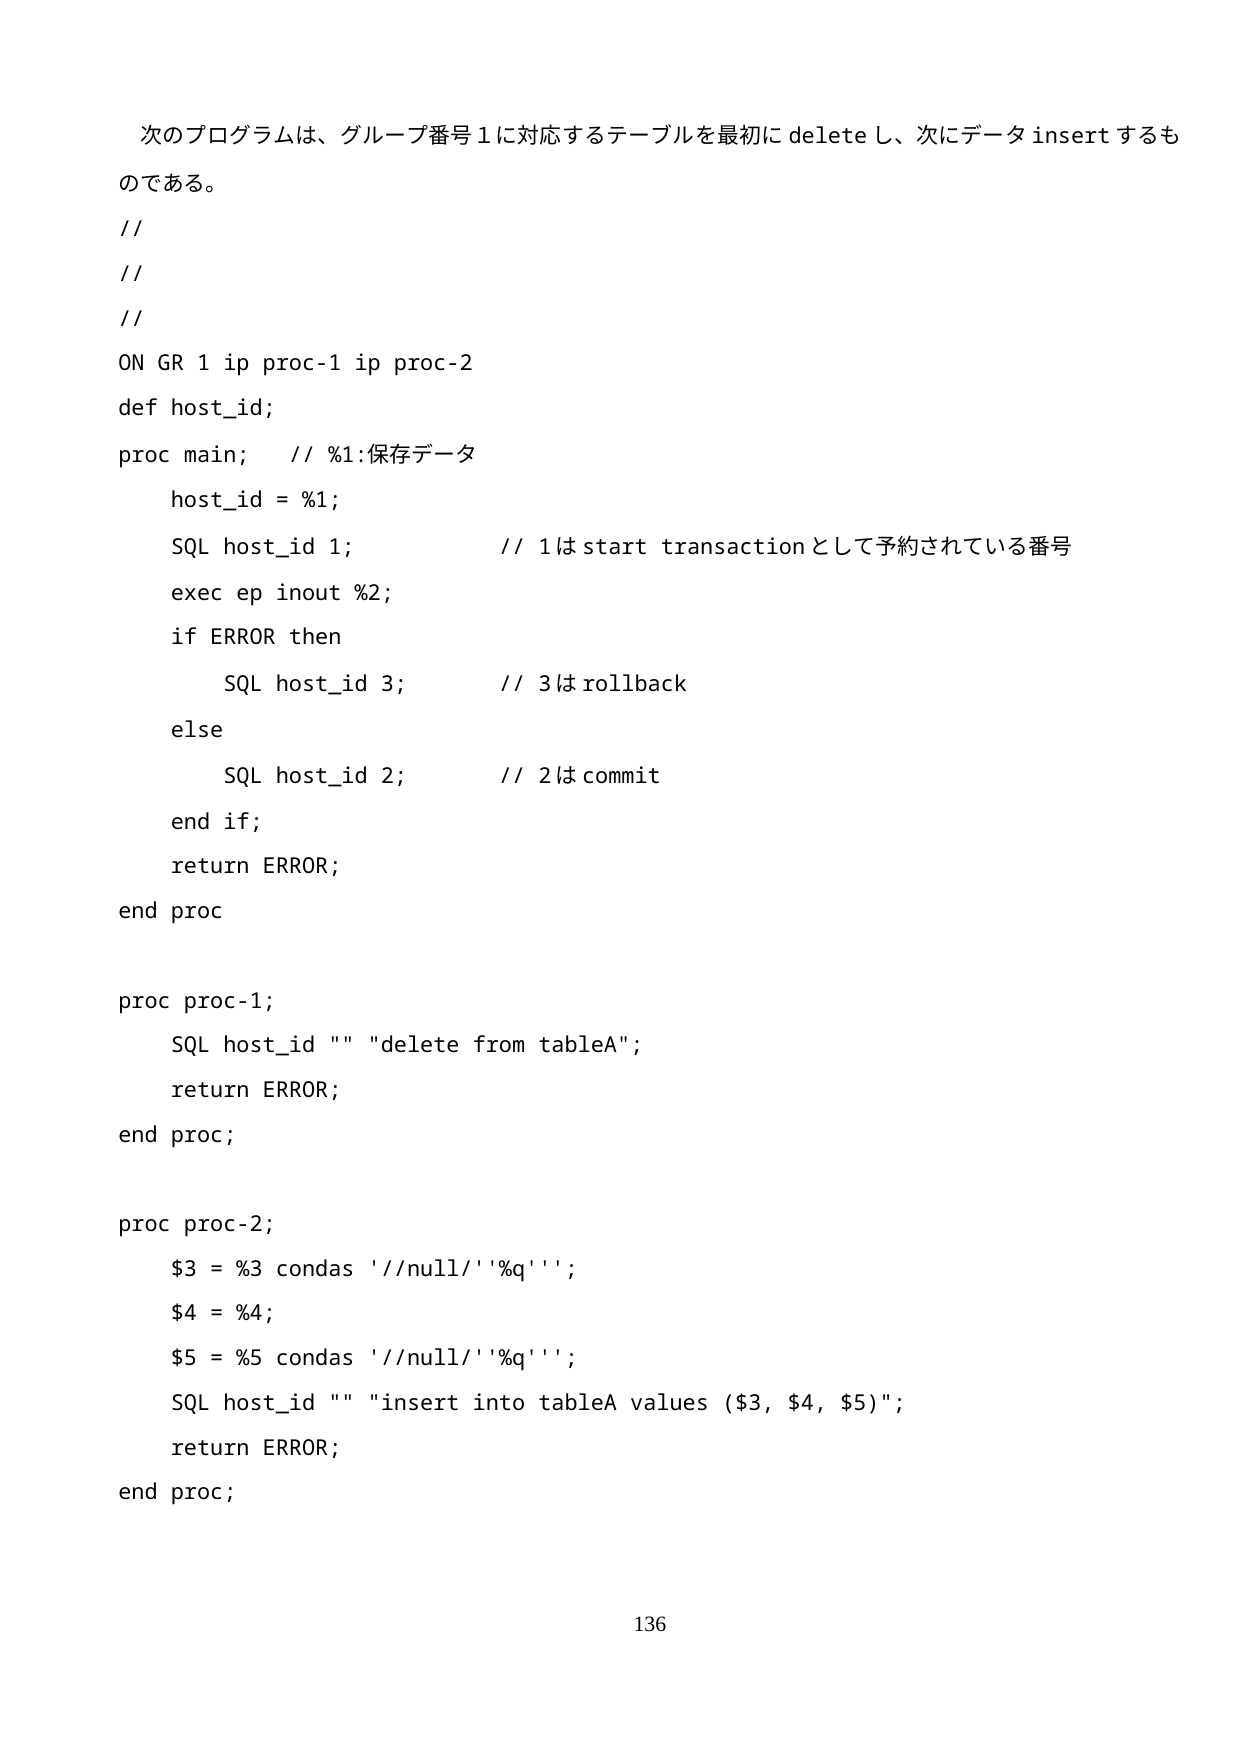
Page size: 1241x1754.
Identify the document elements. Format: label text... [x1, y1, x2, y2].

text if ERROR then [118, 621, 1181, 651]
text end if; [118, 806, 1181, 836]
text def host_id; [118, 392, 1181, 422]
text SQL host_id "" "delete from tableA"; [118, 1029, 1181, 1059]
text return ERROR; [118, 851, 1181, 880]
text exec ep inout %2; [118, 577, 1181, 606]
text SQL host_id "" "insert into tableA values ($3, $4, $5)"; [118, 1387, 1181, 1417]
text end proc; [118, 1476, 1181, 1506]
text SQL host_id 2; // 2はcommit [118, 758, 1181, 790]
text // [118, 303, 1181, 332]
text end proc; [118, 1119, 1181, 1148]
text SQL host_id 3; // 3はrollback [118, 666, 1181, 698]
text $3 = %3 condas '//null/''%q'''; [118, 1253, 1181, 1282]
text // [118, 258, 1181, 288]
text $5 = %5 condas '//null/''%q'''; [118, 1342, 1181, 1372]
text proc main; // %1:保存データ [118, 437, 1181, 468]
text else [118, 713, 1181, 743]
text SQL host_id 1; // 1はstart transactionとして予約されている番号 [118, 529, 1181, 561]
text end proc [118, 895, 1181, 925]
text $4 = %4; [118, 1297, 1181, 1327]
text return ERROR; [118, 1074, 1181, 1104]
text ON GR 1 ip proc-1 ip proc-2 [118, 347, 1181, 377]
text host_id = %1; [118, 484, 1181, 514]
text 次のプログラムは、グループ番号１に対応するテーブルを最初にdeleteし、次にデータinsertするものである。 [118, 118, 1181, 197]
text proc proc-2; [118, 1208, 1181, 1238]
text return ERROR; [118, 1431, 1181, 1461]
text proc proc-1; [118, 984, 1181, 1014]
text // [118, 213, 1181, 243]
